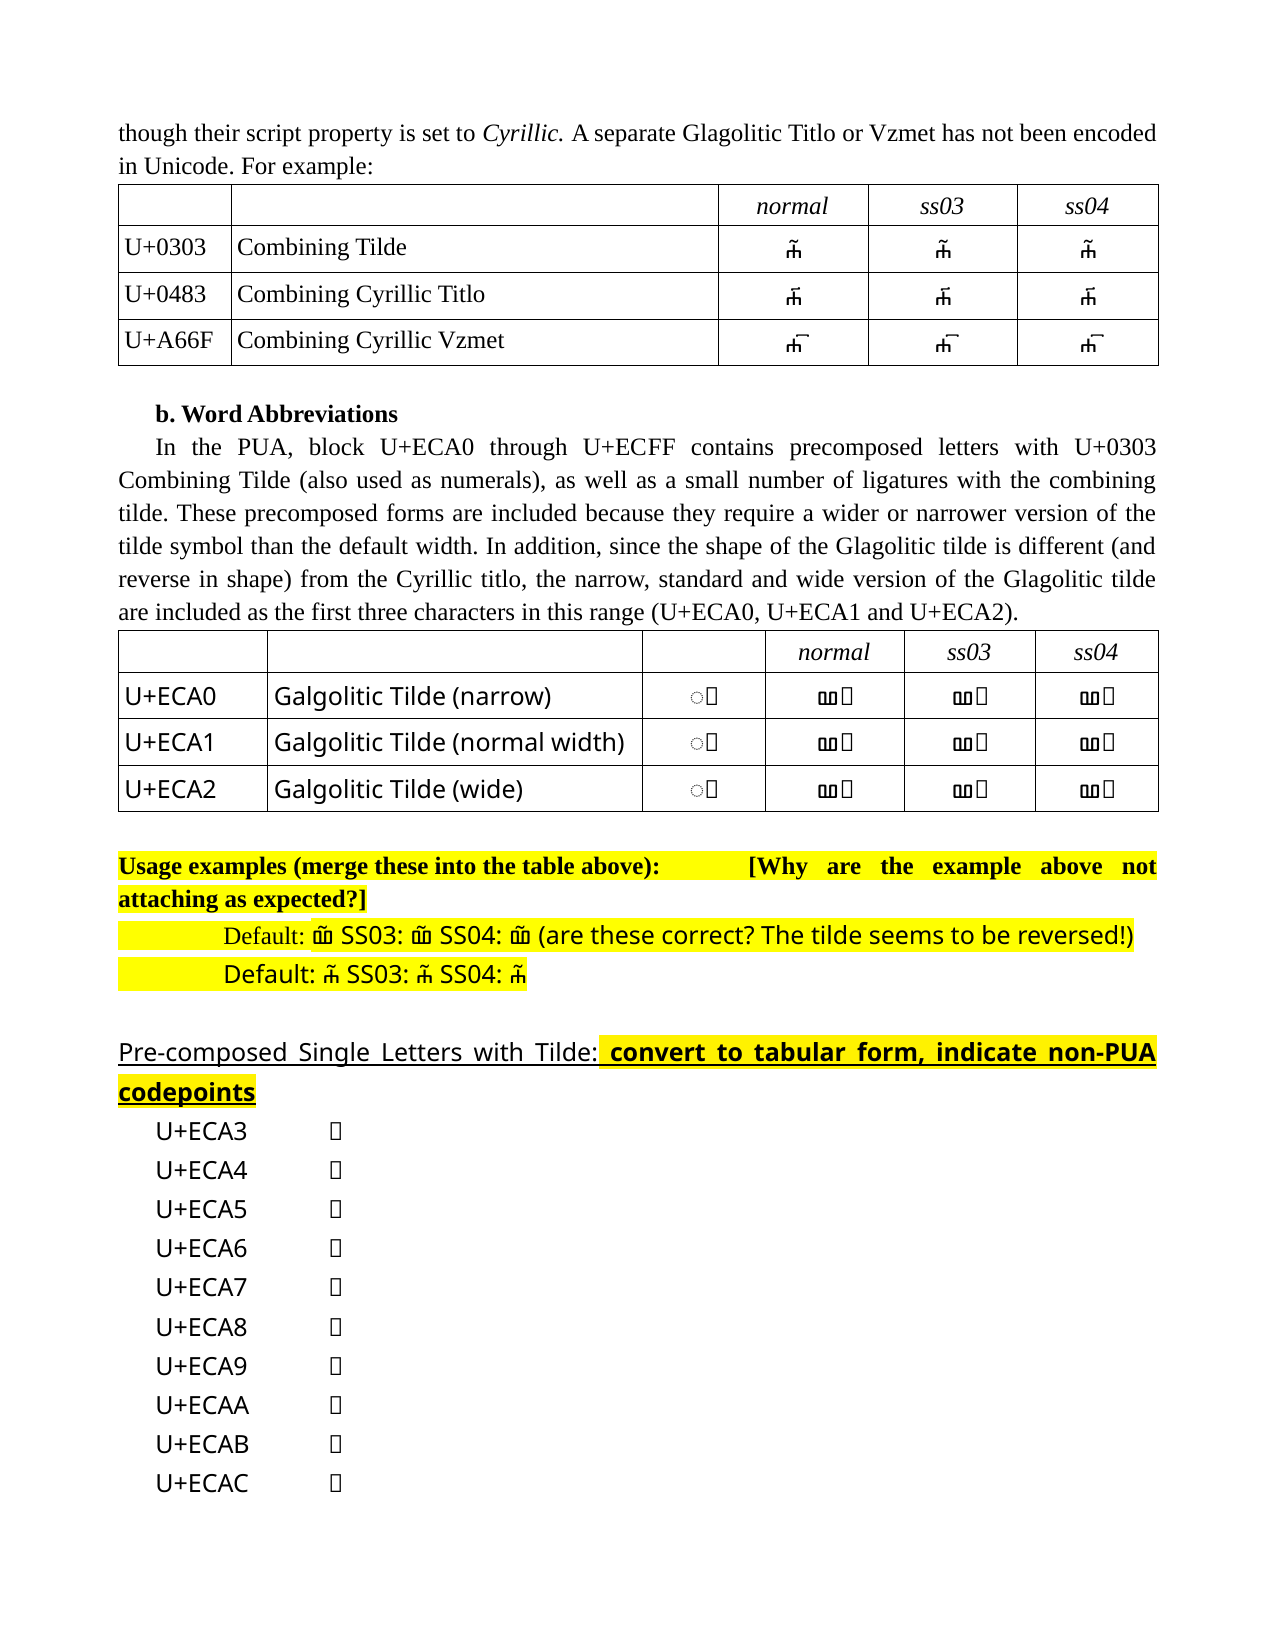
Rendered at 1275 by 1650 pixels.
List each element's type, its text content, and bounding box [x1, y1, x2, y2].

table_cell U+ECA0 [119, 673, 267, 718]
table_cell Combining Cyrillic Titlo [232, 273, 718, 318]
table_header [119, 631, 267, 672]
text Default: ⰲ̃ SS03: ⰲ̃ SS04: ⰲ̃ (are these correct? The tilde seems to be reversed!) [118, 917, 1157, 952]
table_cell Galgolitic Tilde (wide) [268, 766, 642, 811]
text U+ECA3  [118, 1113, 1157, 1147]
table_cell Combining Tilde [232, 226, 718, 272]
table_header normal [766, 631, 904, 672]
text U+ECA4  [118, 1152, 1157, 1187]
table_header ss04 [1018, 185, 1158, 225]
table_cell ⰲ [1036, 766, 1158, 811]
table_cell Combining Cyrillic Vzmet [232, 320, 718, 365]
table_cell ⰰ̃ [869, 226, 1017, 272]
table_cell ⰰ҃ [1018, 273, 1158, 318]
text U+ECAB  [118, 1427, 1157, 1461]
table_cell ⰰ҃ [869, 273, 1017, 318]
text U+ECA9  [118, 1348, 1157, 1382]
table_cell ⰲ [766, 719, 904, 765]
text U+ECA5  [118, 1192, 1157, 1226]
table_cell ⰰ꙯ [869, 320, 1017, 365]
table_cell U+ECA1 [119, 719, 267, 765]
table_cell Galgolitic Tilde (normal width) [268, 719, 642, 765]
table_cell ⰲ [905, 766, 1035, 811]
table_cell U+0483 [119, 273, 231, 318]
table_header [643, 631, 765, 672]
table_cell U+ECA2 [119, 766, 267, 811]
table_header normal [719, 185, 868, 225]
text U+ECA8  [118, 1309, 1157, 1343]
table_cell ⰰ꙯ [719, 320, 868, 365]
text U+ECA7  [118, 1270, 1157, 1304]
text b. Word Abbreviations [118, 399, 1157, 428]
table_header ss03 [905, 631, 1035, 672]
table_cell ⰰ꙯ [1018, 320, 1158, 365]
table_cell ◌ [643, 673, 765, 718]
text though their script property is set to Cyrillic. A separate Glagolitic Titlo or Vzmet has not been encoded in Unicode. For example: [118, 118, 1157, 180]
table_cell U+A66F [119, 320, 231, 365]
table_cell ⰲ [905, 719, 1035, 765]
table_header ss03 [869, 185, 1017, 225]
table_cell U+0303 [119, 226, 231, 272]
table_header [119, 185, 231, 225]
table_cell ⰰ̃ [1018, 226, 1158, 272]
table_cell ⰲ [1036, 719, 1158, 765]
table_cell ⰰ̃ [719, 226, 868, 272]
table_cell ⰲ [1036, 673, 1158, 718]
table_cell ⰲ [766, 766, 904, 811]
text Default: ⰰ̃ SS03: ⰰ̃ SS04: ⰰ̃ [118, 957, 1157, 991]
table_cell ⰲ [766, 673, 904, 718]
text U+ECAC  [118, 1466, 1157, 1500]
table_cell ⰲ [905, 673, 1035, 718]
text U+ECA6  [118, 1231, 1157, 1265]
text Usage examples (merge these into the table above): [Why are the example above not attaching as expected?] [118, 851, 1157, 913]
text Pre-composed Single Letters with Tilde: convert to tabular form, indicate non-PUA codepoints [118, 1035, 1157, 1108]
table_header [232, 185, 718, 225]
table_cell ◌ [643, 766, 765, 811]
table_header ss04 [1036, 631, 1158, 672]
table_cell ◌ [643, 719, 765, 765]
text U+ECAA  [118, 1387, 1157, 1422]
table_cell ⰰ҃ [719, 273, 868, 318]
table_cell Galgolitic Tilde (narrow) [268, 673, 642, 718]
table_header [268, 631, 642, 672]
text In the PUA, block U+ECA0 through U+ECFF contains precomposed letters with U+0303 Combining Tilde (also used as numerals), as well as a small number of ligatures with the combining tilde. These precomposed forms are included because they require a wider or narrower version of the tilde symbol than the default width. In addition, since the shape of the Glagolitic tilde is different (and reverse in shape) from the Cyrillic titlo, the narrow, standard and wide version of the Glagolitic tilde are included as the first three characters in this range (U+ECA0, U+ECA1 and U+ECA2). [118, 432, 1157, 626]
